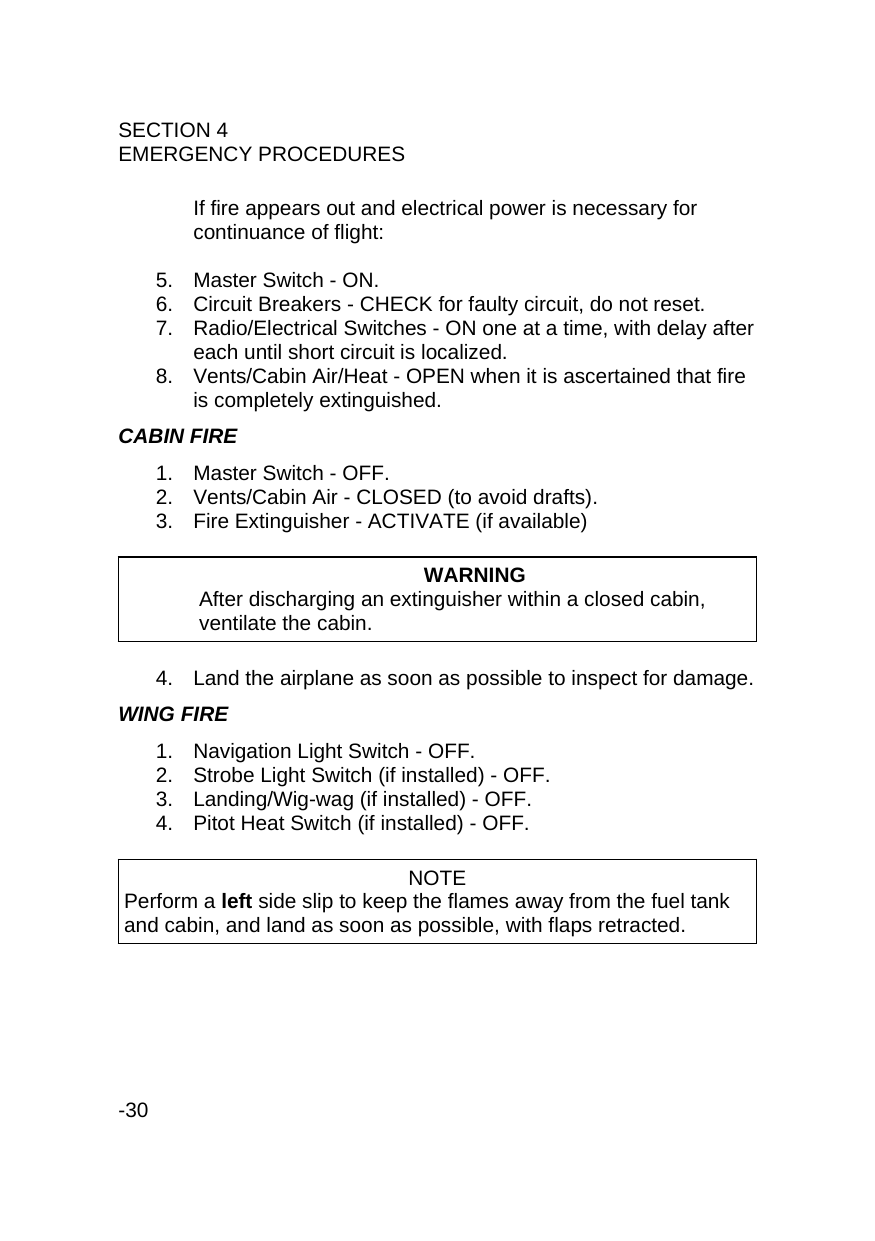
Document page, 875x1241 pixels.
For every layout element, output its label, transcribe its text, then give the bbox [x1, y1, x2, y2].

list Pitot Heat Switch (if installed) - OFF. [156, 811, 756, 834]
list Radio/Electrical Switches - ON one at a time, with delay after each until short circuit is localized. [156, 316, 756, 364]
list Land the airplane as soon as possible to inspect for damage. [156, 666, 756, 690]
list Vents/Cabin Air/Heat - OPEN when it is ascertained that fire is completely extinguished. [156, 364, 756, 412]
subtitle WING FIRE [118, 702, 756, 726]
list Vents/Cabin Air - CLOSED (to avoid drafts). [156, 484, 756, 508]
table_header WARNING After discharging an extinguisher within a closed cabin, ventilate the cabin. [119, 558, 756, 641]
list Strobe Light Switch (if installed) - OFF. [156, 763, 756, 787]
list Fire Extinguisher - ACTIVATE (if available) [156, 508, 756, 532]
table_header NOTE Perform a left side slip to keep the flames away from the fuel tank and cabin, and land as soon as possible, with flaps retracted. [119, 860, 756, 943]
list If fire appears out and electrical power is necessary for continuance of flight: [156, 196, 756, 244]
list Master Switch - OFF. [156, 461, 756, 484]
list Navigation Light Switch - OFF. [156, 739, 756, 763]
subtitle CABIN FIRE [118, 424, 756, 448]
list Landing/Wig-wag (if installed) - OFF. [156, 787, 756, 811]
list Circuit Breakers - CHECK for faulty circuit, do not reset. [156, 292, 756, 316]
list Master Switch - ON. [156, 268, 756, 292]
